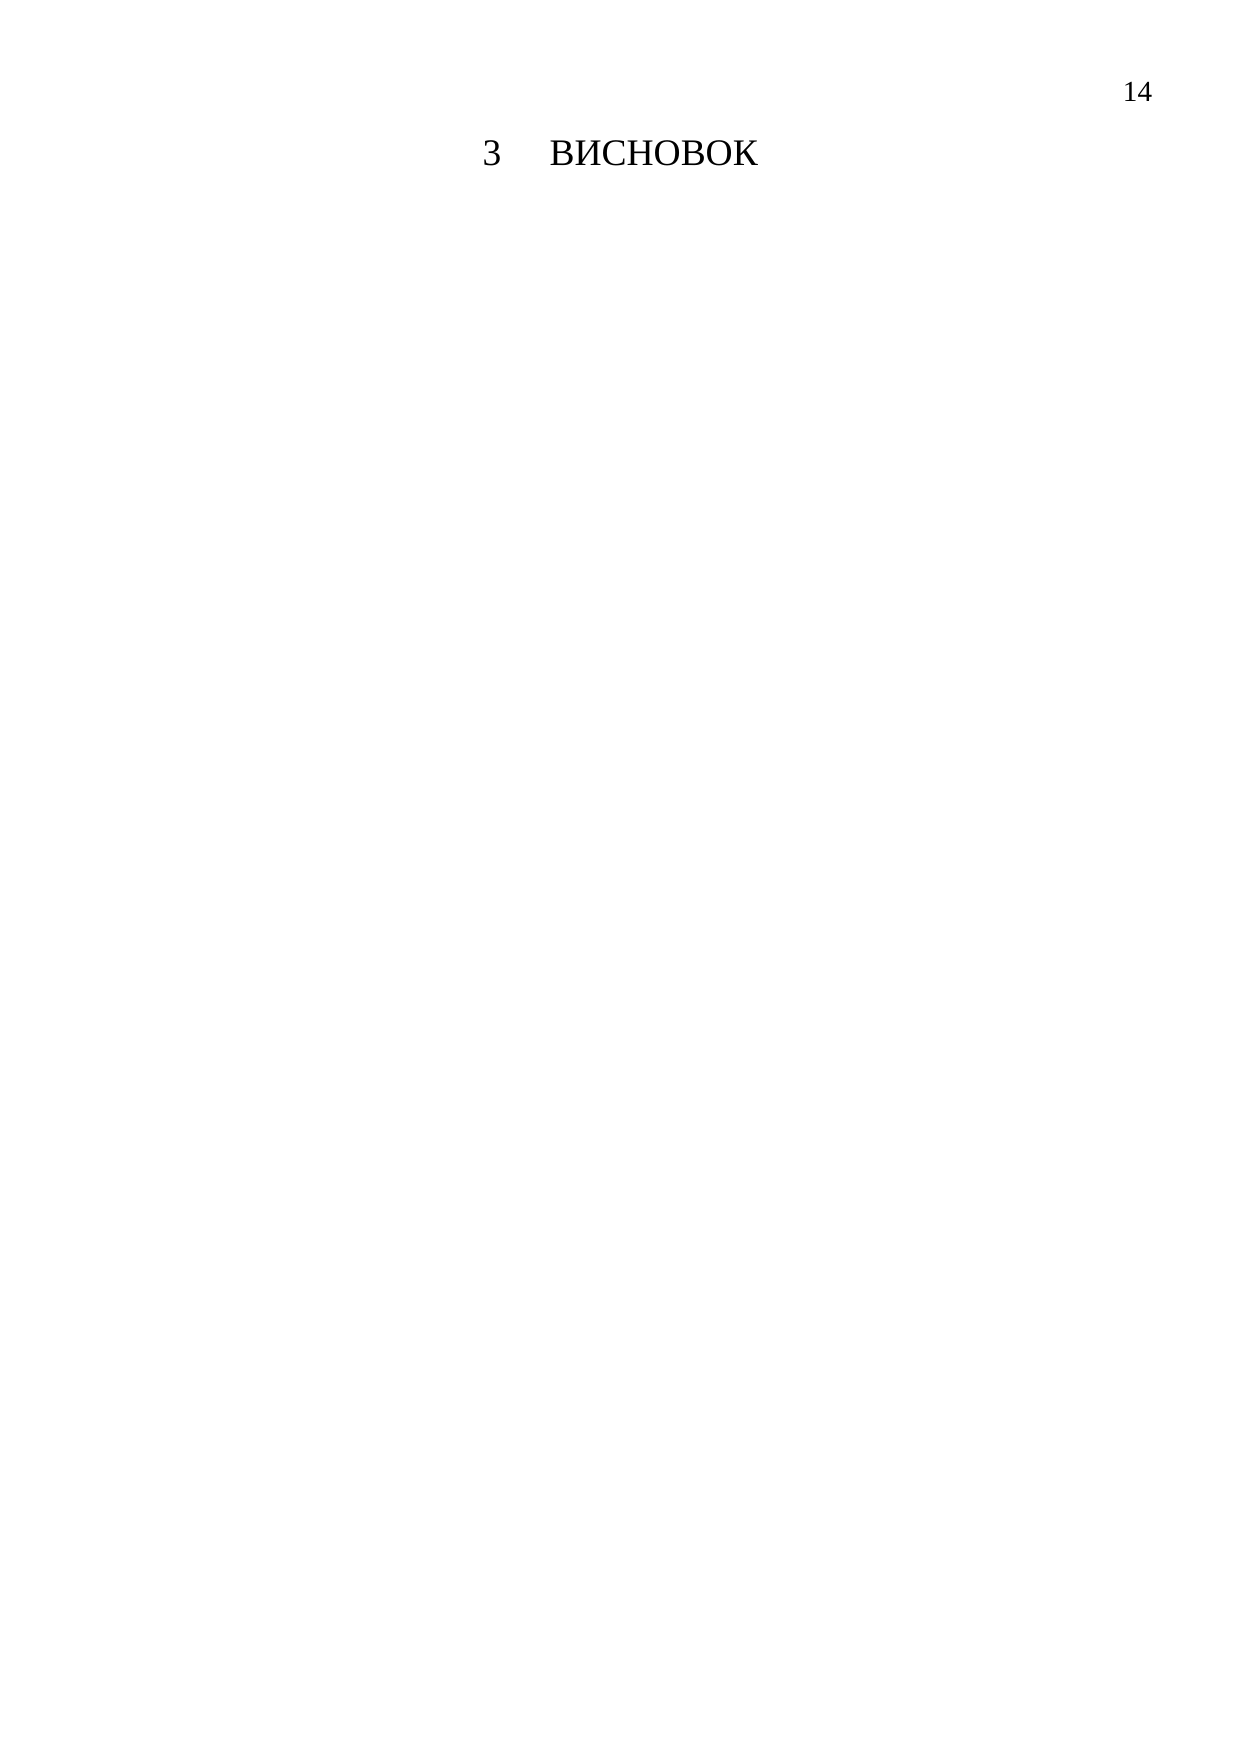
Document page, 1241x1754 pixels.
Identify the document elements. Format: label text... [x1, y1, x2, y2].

subtitle Висновок [118, 130, 1122, 173]
